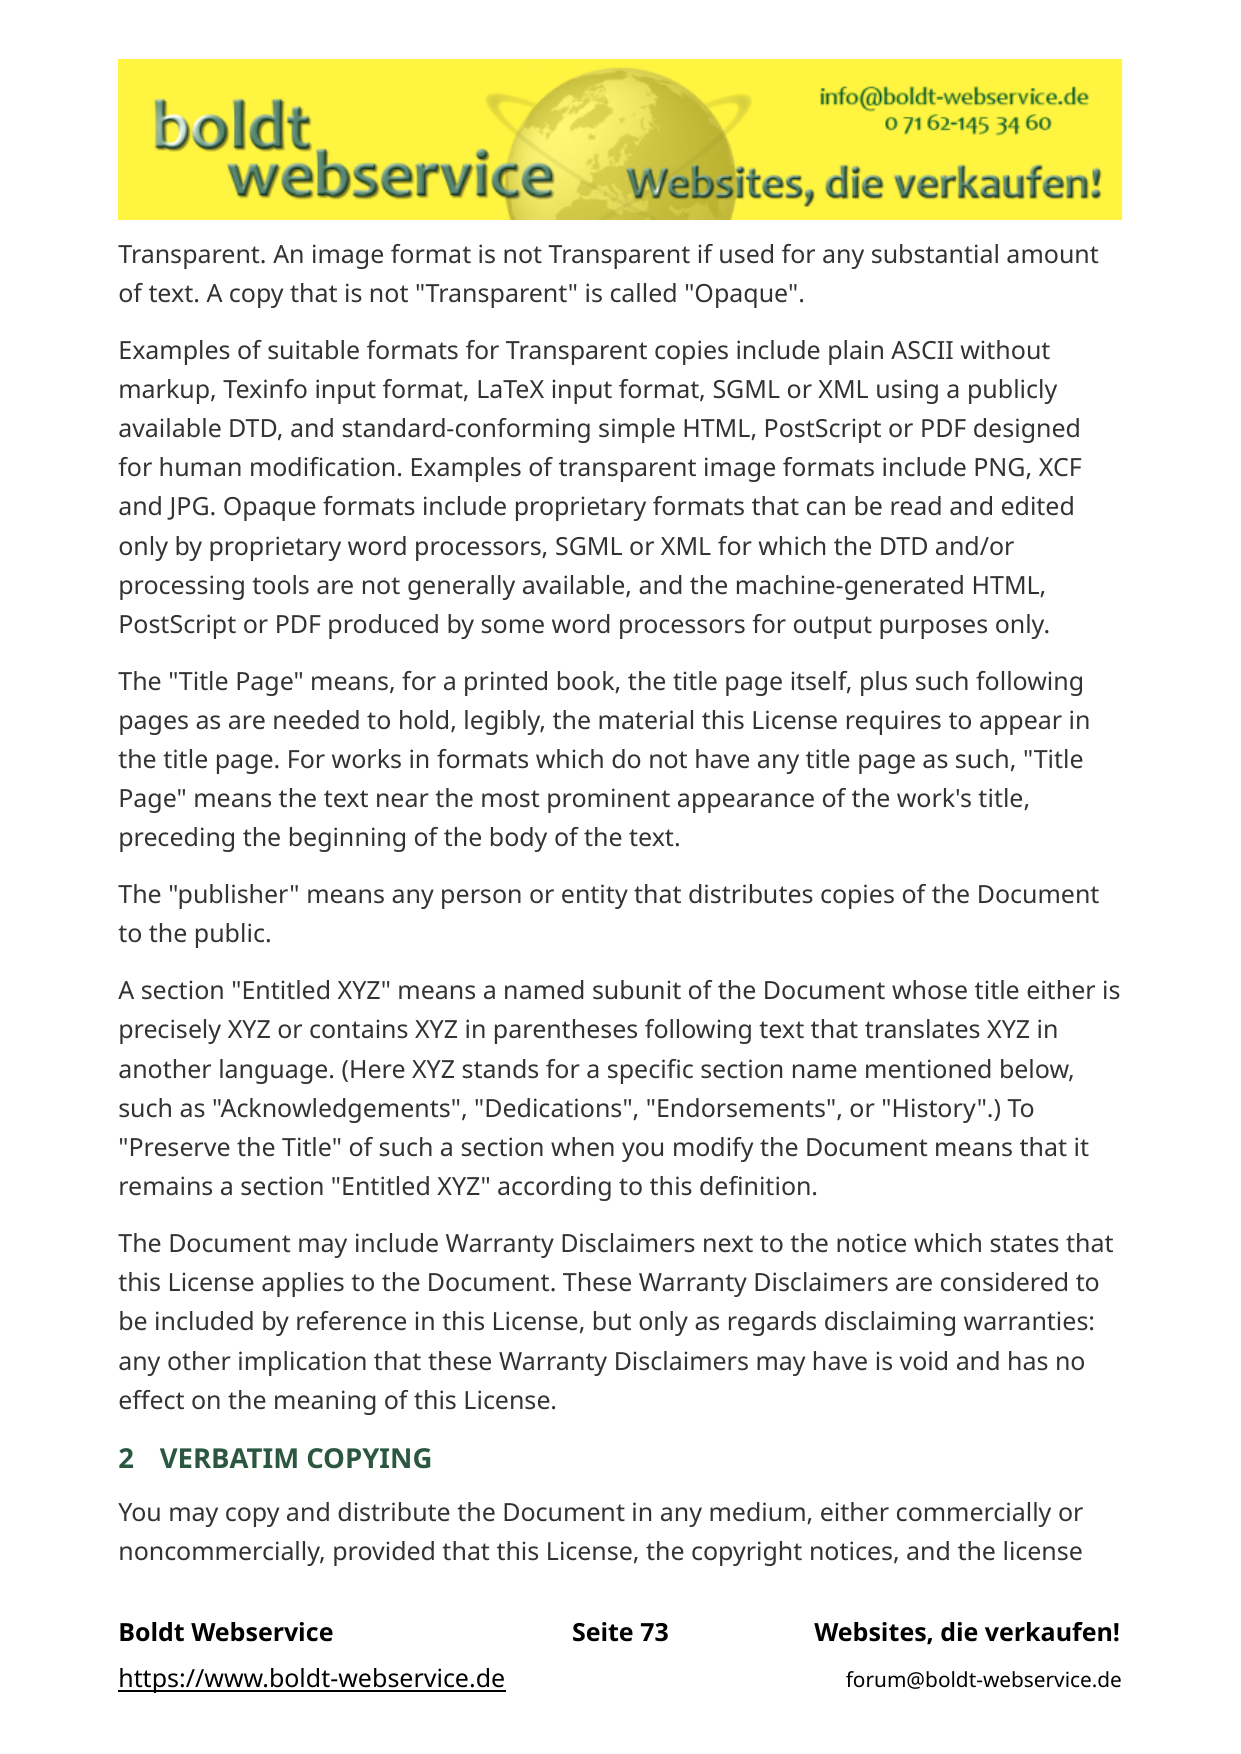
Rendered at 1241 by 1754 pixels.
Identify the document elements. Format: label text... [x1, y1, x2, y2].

text The "publisher" means any person or entity that distributes copies of the Document to the public. [118, 877, 1122, 950]
text You may copy and distribute the Document in any medium, either commercially or noncommercially, provided that this License, the copyright notices, and the license [118, 1494, 1122, 1568]
text The Document may include Warranty Disclaimers next to the notice which states that this License applies to the Document. These Warranty Disclaimers are considered to be included by reference in this License, but only as regards disclaiming warranties: any other implication that these Warranty Disclaimers may have is void and has no effect on the meaning of this License. [118, 1226, 1122, 1416]
text Transparent. An image format is not Transparent if used for any substantial amount of text. A copy that is not "Transparent" is called "Opaque". [118, 236, 1122, 309]
text A section "Entitled XYZ" means a named subunit of the Document whose title either is precisely XYZ or contains XYZ in parentheses following text that translates XYZ in another language. (Here XYZ stands for a specific section name mentioned below, such as "Acknowledgements", "Dedications", "Endorsements", or "History".) To "Preserve the Title" of such a section when you modify the Document means that it remains a section "Entitled XYZ" according to this definition. [118, 973, 1122, 1203]
subtitle VERBATIM COPYING [118, 1439, 1122, 1477]
picture [118, 59, 1123, 220]
text Examples of suitable formats for Transparent copies include plain ASCII without markup, Texinfo input format, LaTeX input format, SGML or XML using a publicly available DTD, and standard-conforming simple HTML, PostScript or PDF designed for human modification. Examples of transparent image formats include PNG, XCF and JPG. Opaque formats include proprietary formats that can be read and edited only by proprietary word processors, SGML or XML for which the DTD and/or processing tools are not generally available, and the machine-generated HTML, PostScript or PDF produced by some word processors for output purposes only. [118, 332, 1122, 641]
text The "Title Page" means, for a printed book, the title page itself, plus such following pages as are needed to hold, legibly, the material this License requires to appear in the title page. For works in formats which do not have any title page as such, "Title Page" means the text near the most prominent appearance of the work's title, preceding the beginning of the body of the text. [118, 663, 1122, 854]
